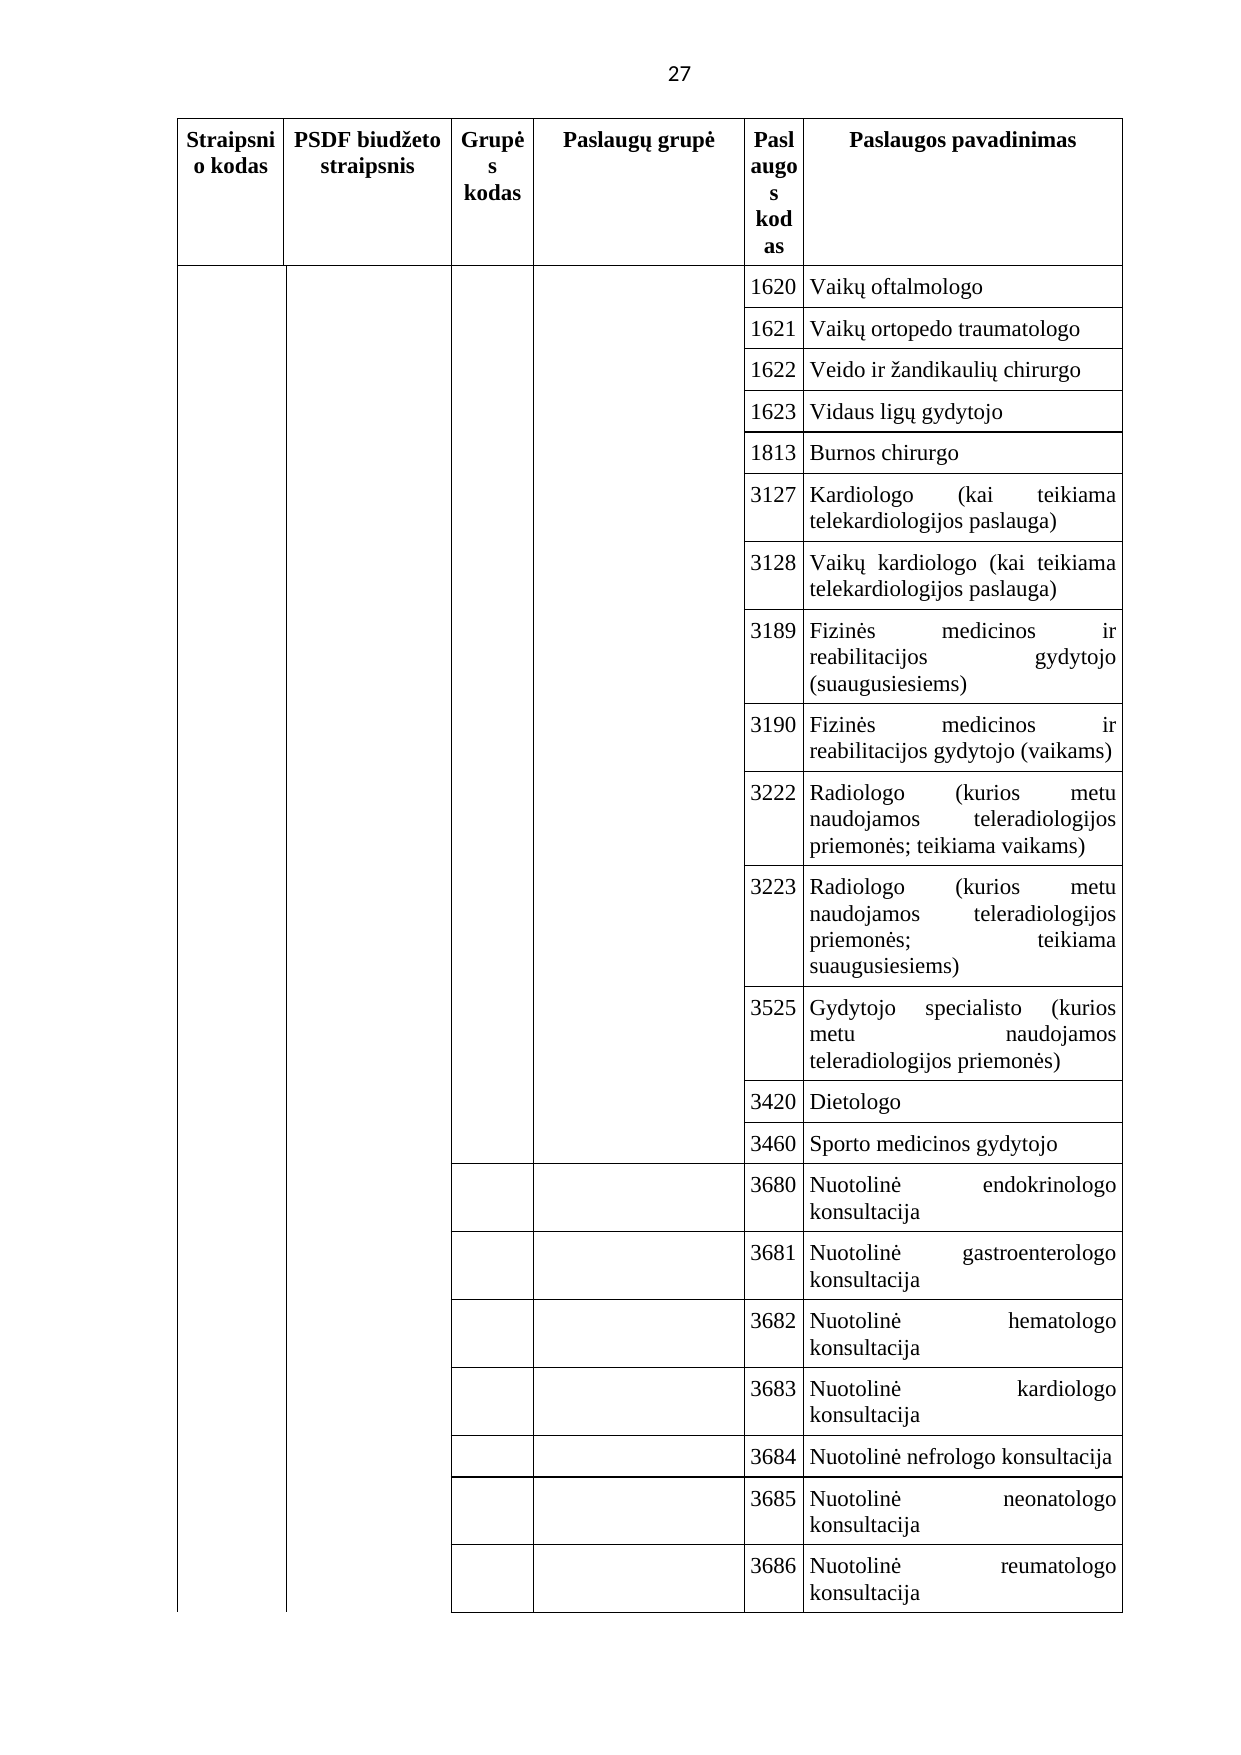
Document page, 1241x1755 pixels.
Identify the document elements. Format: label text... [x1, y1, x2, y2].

table_cell Fizinės medicinos ir reabilitacijos gydytojo (vaikams) [804, 704, 1122, 771]
table_cell [452, 1080, 533, 1122]
table_cell [287, 307, 451, 348]
table_header Straipsnio kodas [178, 119, 283, 265]
table_cell 3685 [745, 1478, 803, 1544]
table_cell Nuotolinė gastroenterologo konsultacija [804, 1232, 1122, 1299]
table_cell [287, 1122, 451, 1163]
table_cell [534, 1368, 744, 1435]
table_cell Radiologo (kurios metu naudojamos teleradiologijos priemonės; teikiama suaugusiesiems) [804, 866, 1122, 986]
table_cell [534, 348, 744, 390]
table_header Paslaugos pavadinimas [804, 119, 1122, 265]
table_cell 3683 [745, 1368, 803, 1435]
table_cell 1622 [745, 349, 803, 390]
table_cell 3222 [745, 772, 803, 865]
table_cell [534, 1436, 744, 1476]
table_cell Fizinės medicinos ir reabilitacijos gydytojo (suaugusiesiems) [804, 610, 1122, 703]
table_cell [178, 1544, 286, 1612]
table_cell [534, 609, 744, 703]
table_cell 3681 [745, 1232, 803, 1299]
table_cell [534, 1478, 744, 1544]
table_cell 3190 [745, 704, 803, 771]
table_cell [452, 771, 533, 865]
table_cell [178, 771, 286, 865]
table_cell Nuotolinė kardiologo konsultacija [804, 1368, 1122, 1435]
table_cell [287, 1544, 451, 1612]
table_cell [452, 986, 533, 1080]
table_cell [178, 431, 286, 473]
table_cell Gydytojo specialisto (kurios metu naudojamos teleradiologijos priemonės) [804, 987, 1122, 1080]
table_cell [452, 1436, 533, 1476]
table_cell 3189 [745, 610, 803, 703]
table_cell [452, 703, 533, 771]
table_cell 3128 [745, 542, 803, 609]
table_cell 3680 [745, 1164, 803, 1231]
table_cell [178, 307, 286, 348]
table_cell [452, 307, 533, 348]
table_cell [178, 865, 286, 986]
table_cell [287, 1476, 451, 1544]
table_cell [287, 609, 451, 703]
table_cell [452, 1478, 533, 1544]
table_cell [287, 1080, 451, 1122]
table_cell [287, 1435, 451, 1476]
table_cell [178, 1476, 286, 1544]
table_cell [452, 1300, 533, 1367]
table_cell [287, 986, 451, 1080]
table_cell 3686 [745, 1545, 803, 1612]
table_cell [452, 1164, 533, 1231]
table_cell Nuotolinė endokrinologo konsultacija [804, 1164, 1122, 1231]
table_cell 3460 [745, 1123, 803, 1163]
table_cell [534, 1300, 744, 1367]
table_cell [287, 390, 451, 431]
table_cell [452, 390, 533, 431]
table_cell [452, 1232, 533, 1299]
table_cell [534, 473, 744, 541]
table_cell [452, 609, 533, 703]
table_cell [534, 703, 744, 771]
table_cell [287, 703, 451, 771]
table_cell [178, 348, 286, 390]
table_cell [534, 1164, 744, 1231]
table_cell [178, 266, 286, 307]
table_cell [452, 473, 533, 541]
table_cell 3223 [745, 866, 803, 986]
table_cell 3682 [745, 1300, 803, 1367]
table_cell [287, 1231, 451, 1299]
table_cell Nuotolinė nefrologo konsultacija [804, 1436, 1122, 1476]
table_cell Vaikų ortopedo traumatologo [804, 308, 1122, 348]
table_header Grupės kodas [452, 119, 533, 265]
table_cell Nuotolinė hematologo konsultacija [804, 1300, 1122, 1367]
table_cell [287, 431, 451, 473]
table_cell 1620 [745, 266, 803, 307]
table_cell [534, 431, 744, 473]
table_cell [534, 1080, 744, 1122]
table_cell [178, 390, 286, 431]
table_cell [452, 541, 533, 609]
table_cell 3525 [745, 987, 803, 1080]
table_cell [534, 266, 744, 307]
table_cell [534, 986, 744, 1080]
table_cell [452, 1368, 533, 1435]
table_cell [452, 1545, 533, 1612]
table_cell Dietologo [804, 1081, 1122, 1122]
table_cell [178, 1435, 286, 1476]
table_cell [178, 1122, 286, 1163]
table_cell Burnos chirurgo [804, 433, 1122, 473]
table_cell Kardiologo (kai teikiama telekardiologijos paslauga) [804, 474, 1122, 541]
table_cell 3684 [745, 1436, 803, 1476]
table_cell [287, 266, 451, 307]
table_cell [534, 1232, 744, 1299]
table_cell Sporto medicinos gydytojo [804, 1123, 1122, 1163]
table_cell [287, 1163, 451, 1231]
table_cell [178, 1231, 286, 1299]
table_cell [287, 771, 451, 865]
table_header Paslaugų grupė [534, 119, 744, 265]
table_cell 3127 [745, 474, 803, 541]
table_cell 1813 [745, 433, 803, 473]
table_cell Nuotolinė reumatologo konsultacija [804, 1545, 1122, 1612]
table_cell [534, 865, 744, 986]
table_cell [534, 541, 744, 609]
table_cell [178, 1367, 286, 1435]
table_cell [178, 1299, 286, 1367]
table_cell Radiologo (kurios metu naudojamos teleradiologijos priemonės; teikiama vaikams) [804, 772, 1122, 865]
table_cell [452, 348, 533, 390]
table_cell Vidaus ligų gydytojo [804, 391, 1122, 431]
table_cell 1623 [745, 391, 803, 431]
table_cell [452, 1122, 533, 1163]
table_cell Vaikų kardiologo (kai teikiama telekardiologijos paslauga) [804, 542, 1122, 609]
table_cell [534, 1122, 744, 1163]
table_cell [178, 1080, 286, 1122]
table_cell [178, 473, 286, 541]
table_cell [534, 1545, 744, 1612]
table_cell [178, 609, 286, 703]
table_cell [534, 307, 744, 348]
table_cell [452, 431, 533, 473]
table_cell [178, 541, 286, 609]
table_cell Veido ir žandikaulių chirurgo [804, 349, 1122, 390]
table_cell [287, 541, 451, 609]
table_cell [287, 473, 451, 541]
table_cell 1621 [745, 308, 803, 348]
table_cell [178, 986, 286, 1080]
table_cell [287, 1299, 451, 1367]
table_cell Vaikų oftalmologo [804, 266, 1122, 307]
table_cell Nuotolinė neonatologo konsultacija [804, 1478, 1122, 1544]
table_header PSDF biudžeto straipsnis [284, 119, 451, 265]
table_cell [534, 390, 744, 431]
table_cell [534, 771, 744, 865]
table_cell [287, 865, 451, 986]
table_cell [452, 865, 533, 986]
table_header Paslaugos kodas [745, 119, 803, 265]
table_cell [287, 348, 451, 390]
table_cell [452, 266, 533, 307]
table_cell [178, 703, 286, 771]
table_cell [287, 1367, 451, 1435]
table_cell 3420 [745, 1081, 803, 1122]
table_cell [178, 1163, 286, 1231]
